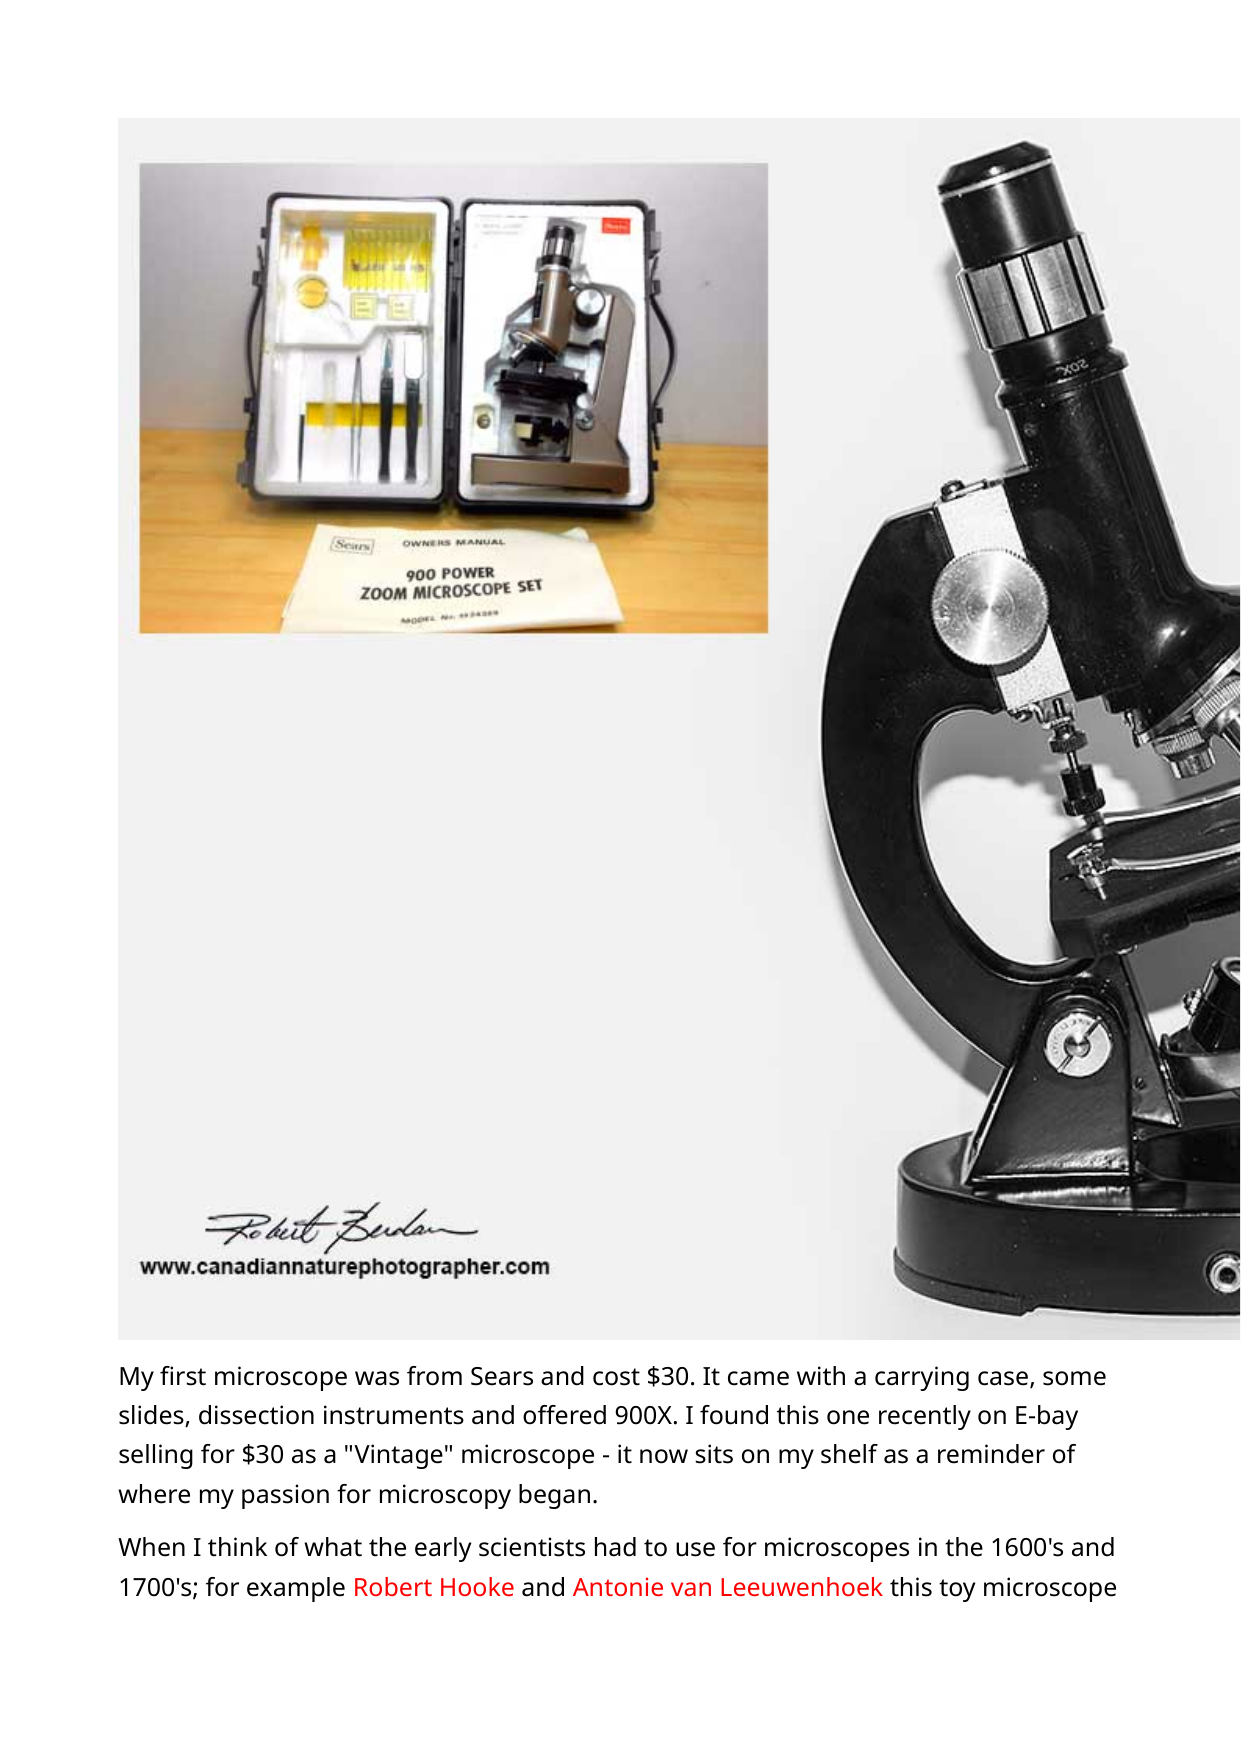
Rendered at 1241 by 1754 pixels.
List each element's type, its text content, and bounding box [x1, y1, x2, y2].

text My first microscope was from Sears and cost $30. It came with a carrying case, some slides, dissection instruments and offered 900X. I found this one recently on E-bay selling for $30 as a "Vintage" microscope - it now sits on my shelf as a reminder of where my passion for microscopy began. [118, 1359, 1122, 1510]
text When I think of what the early scientists had to use for microscopes in the 1600's and 1700's; for example Robert Hooke and Antonie van Leeuwenhoek this toy microscope [118, 1530, 1122, 1603]
picture [118, 118, 1241, 1340]
